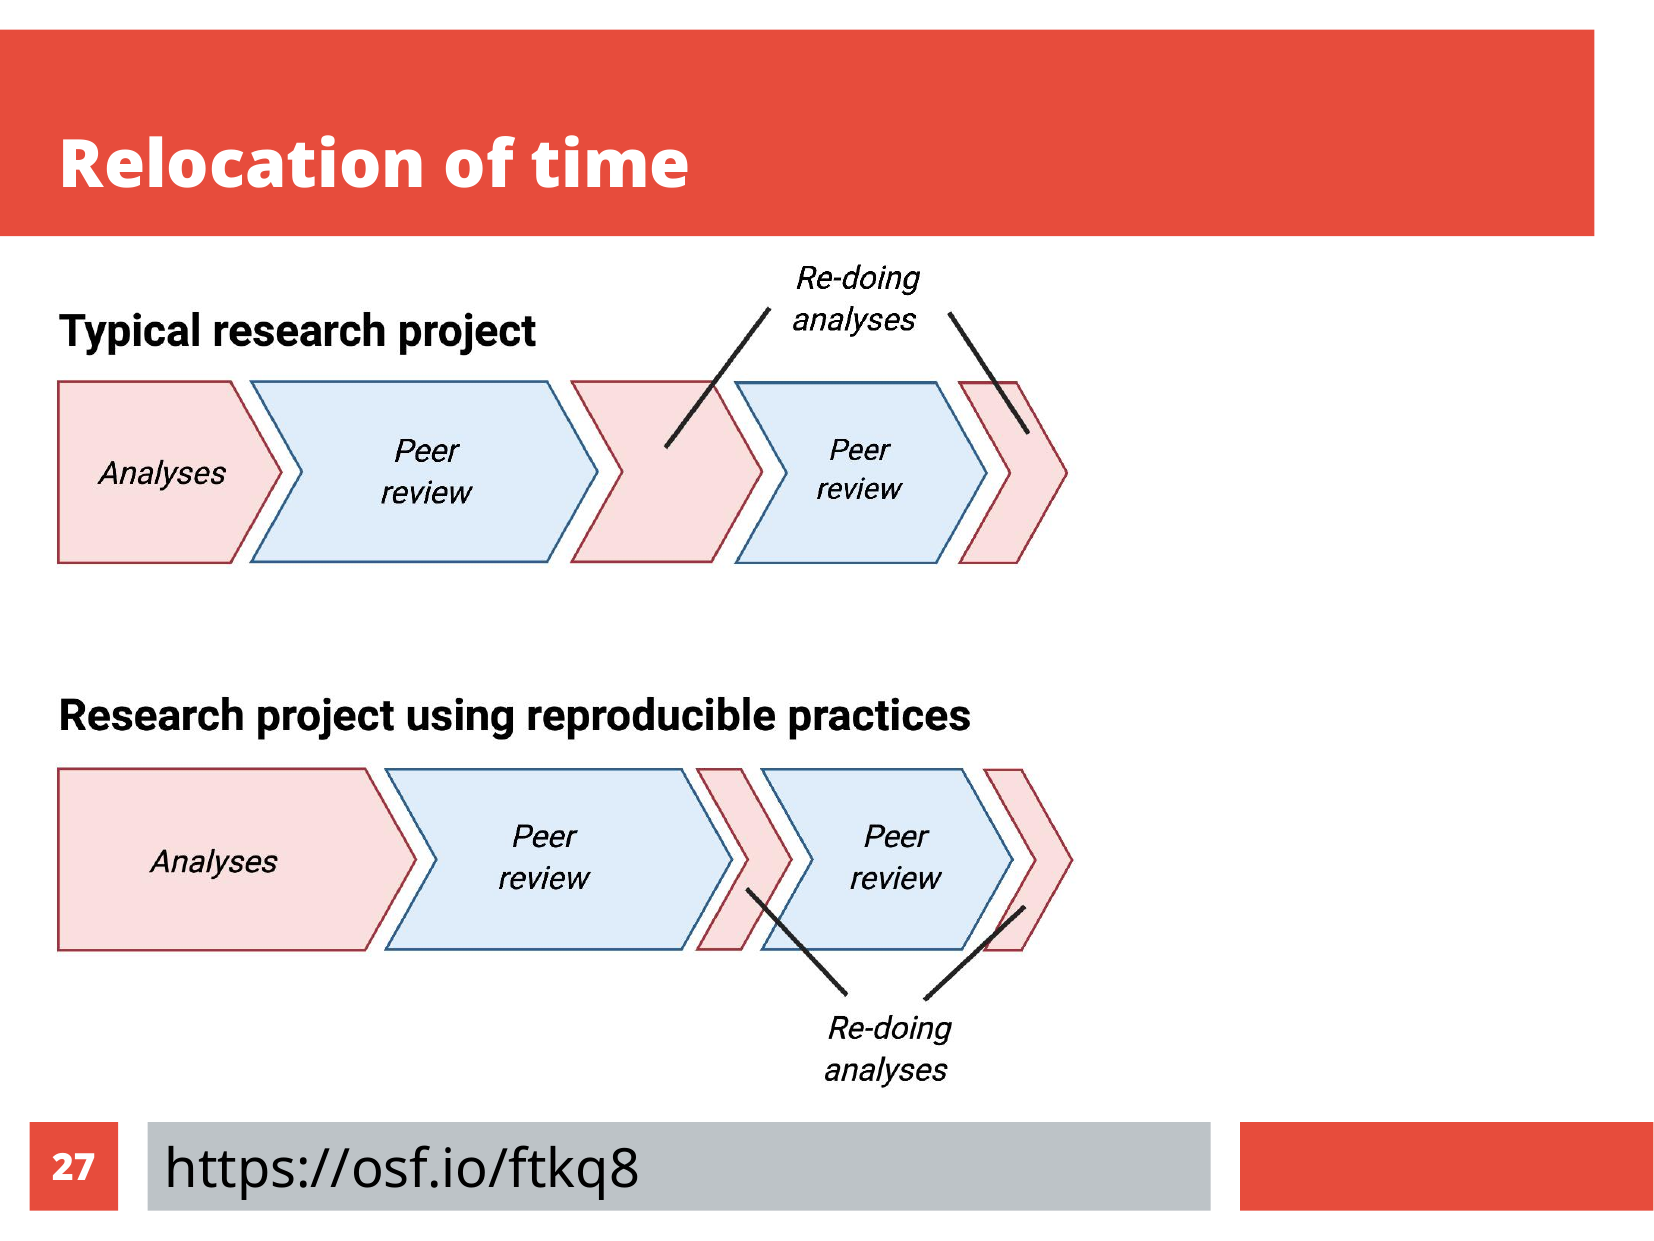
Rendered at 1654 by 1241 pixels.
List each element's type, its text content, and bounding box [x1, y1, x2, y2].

picture [19, 252, 1096, 1104]
title Relocation of time [59, 59, 1595, 207]
text_box https://osf.io/ftkq8 [150, 1121, 1201, 1201]
